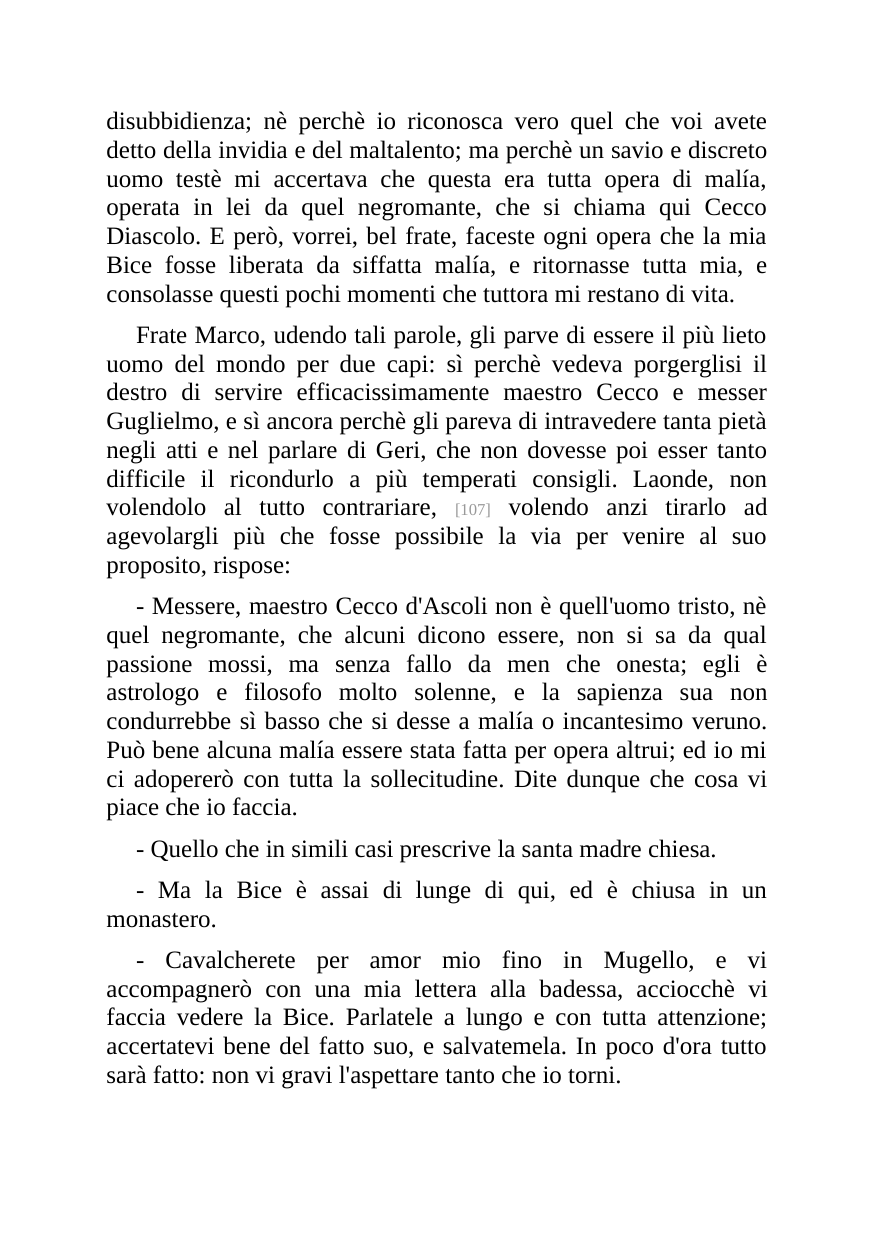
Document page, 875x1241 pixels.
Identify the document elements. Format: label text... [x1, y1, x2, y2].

text - Messere, maestro Cecco d'Ascoli non è quell'uomo tristo, nè quel negromante, che alcuni dicono essere, non si sa da qual passione mossi, ma senza fallo da men che onesta; egli è astrologo e filosofo molto solenne, e la sapienza sua non condurrebbe sì basso che si desse a malía o incantesimo veruno. Può bene alcuna malía essere stata fatta per opera altrui; ed io mi ci adopererò con tutta la sollecitudine. Dite dunque che cosa vi piace che io faccia. [106, 591, 768, 821]
text Frate Marco, udendo tali parole, gli parve di essere il più lieto uomo del mondo per due capi: sì perchè vedeva porgerglisi il destro di servire efficacissimamente maestro Cecco e messer Guglielmo, e sì ancora perchè gli pareva di intravedere tanta pietà negli atti e nel parlare di Geri, che non dovesse poi esser tanto difficile il ricondurlo a più temperati consigli. Laonde, non volendolo al tutto contrariare, [107] volendo anzi tirarlo ad agevolargli più che fosse possibile la via per venire al suo proposito, rispose: [106, 320, 768, 579]
text - Quello che in simili casi prescrive la santa madre chiesa. [106, 834, 768, 862]
text - Cavalcherete per amor mio fino in Mugello, e vi accompagnerò con una mia lettera alla badessa, acciocchè vi faccia vedere la Bice. Parlatele a lungo e con tutta attenzione; accertatevi bene del fatto suo, e salvatemela. In poco d'ora tutto sarà fatto: non vi gravi l'aspettare tanto che io torni. [106, 945, 768, 1089]
text - Ma la Bice è assai di lunge di qui, ed è chiusa in un monastero. [106, 875, 768, 932]
text disubbidienza; nè perchè io riconosca vero quel che voi avete detto della invidia e del maltalento; ma perchè un savio e discreto uomo testè mi accertava che questa era tutta opera di malía, operata in lei da quel negromante, che si chiama qui Cecco Diascolo. E però, vorrei, bel frate, faceste ogni opera che la mia Bice fosse liberata da siffatta malía, e ritornasse tutta mia, e consolasse questi pochi momenti che tuttora mi restano di vita. [106, 106, 768, 307]
